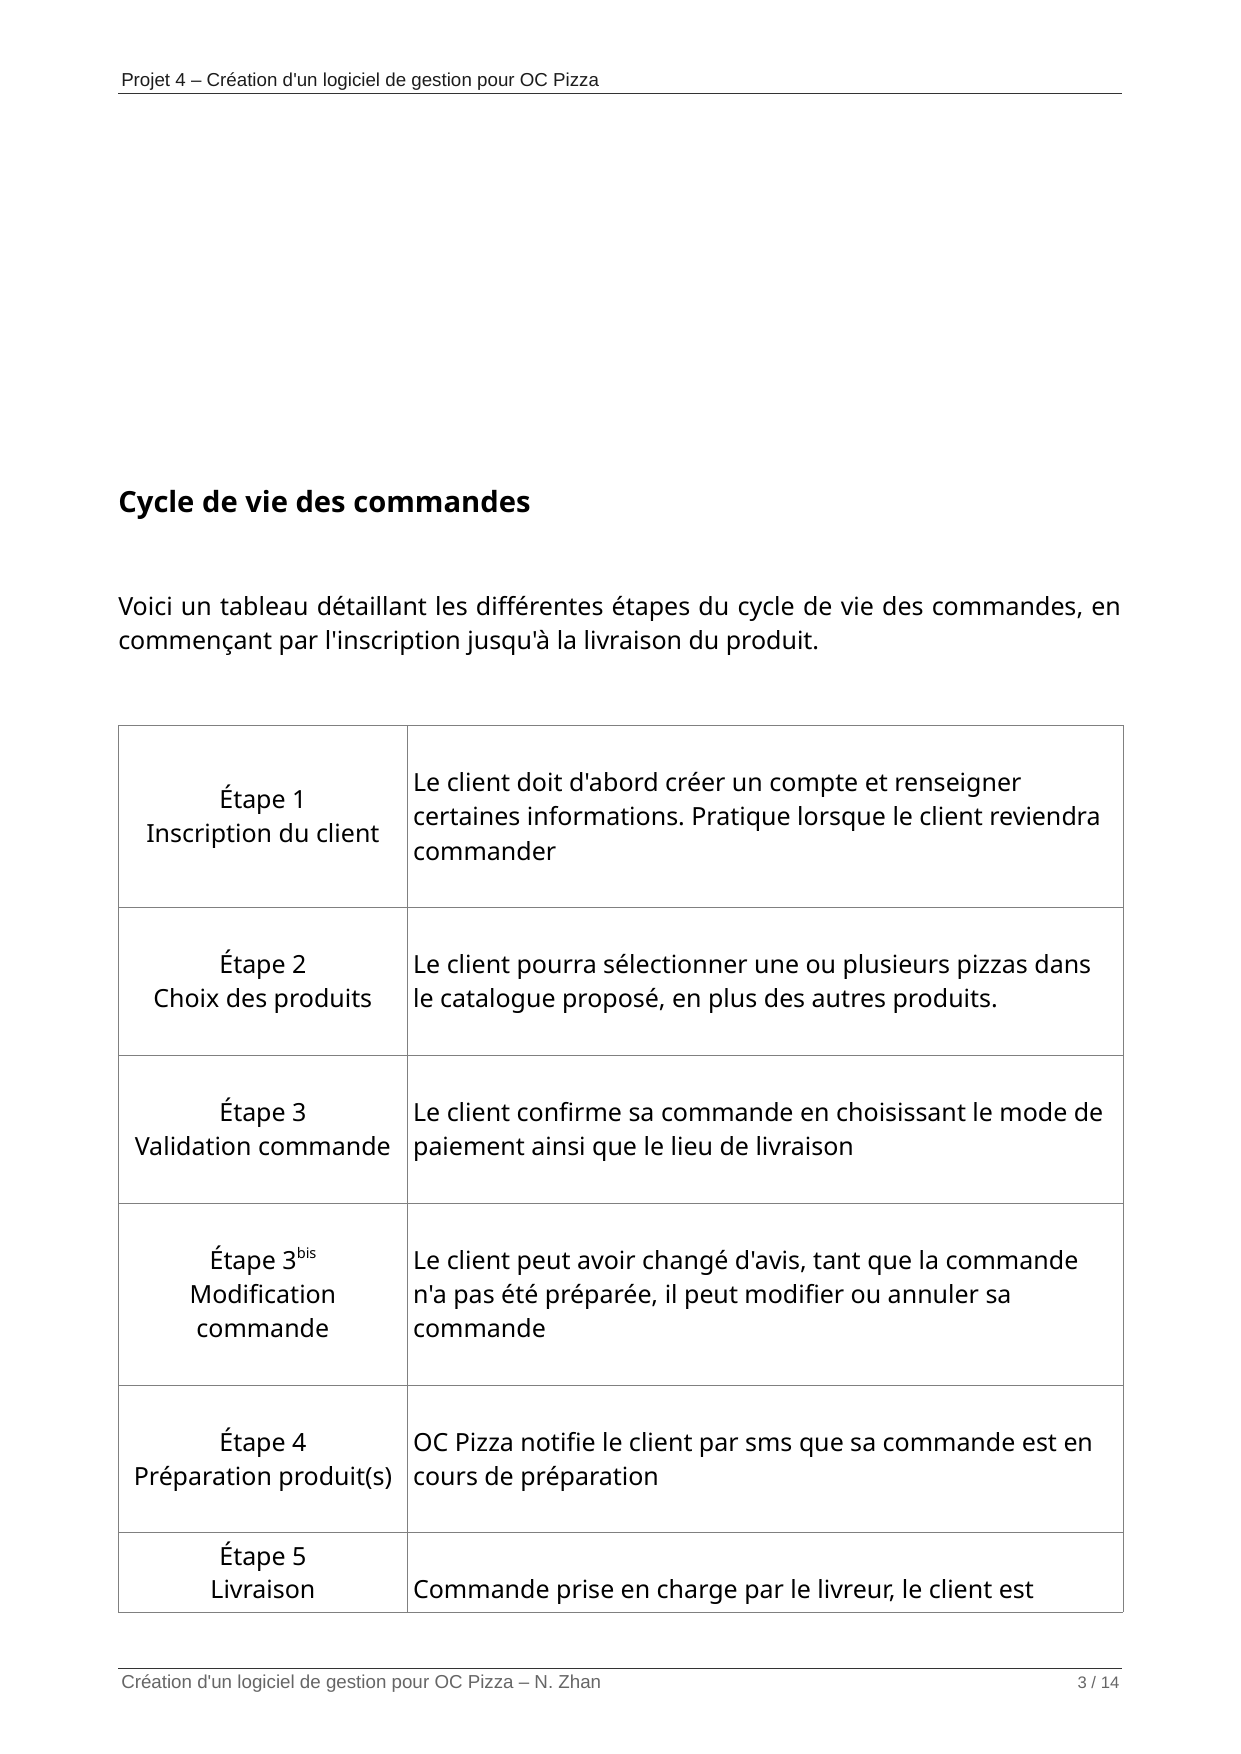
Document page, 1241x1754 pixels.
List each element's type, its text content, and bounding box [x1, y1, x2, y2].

table_header Le client doit d'abord créer un compte et renseigner certaines informations. Pratique lorsque le client reviendra commander [408, 726, 1123, 907]
table_cell Étape 4 Préparation produit(s) [119, 1386, 407, 1532]
text Cycle de vie des commandes [118, 481, 1122, 521]
table_header Étape 1 Inscription du client [119, 726, 407, 907]
table_cell Commande prise en charge par le livreur, le client est [408, 1533, 1123, 1612]
table_cell Le client peut avoir changé d'avis, tant que la commande n'a pas été préparée, il peut modifier ou annuler sa commande [408, 1204, 1123, 1384]
table_cell Étape 2 Choix des produits [119, 908, 407, 1055]
table_cell Étape 5 Livraison [119, 1533, 407, 1612]
table_cell OC Pizza notifie le client par sms que sa commande est en cours de préparation [408, 1386, 1123, 1532]
table_cell Le client pourra sélectionner une ou plusieurs pizzas dans le catalogue proposé, en plus des autres produits. [408, 908, 1123, 1055]
table_cell Étape 3bis Modification commande [119, 1204, 407, 1384]
table_cell Le client confirme sa commande en choisissant le mode de paiement ainsi que le lieu de livraison [408, 1056, 1123, 1203]
table_cell Étape 3 Validation commande [119, 1056, 407, 1203]
text Voici un tableau détaillant les différentes étapes du cycle de vie des commandes, en commençant par l'inscription jusqu'à la livraison du produit. [118, 589, 1122, 657]
